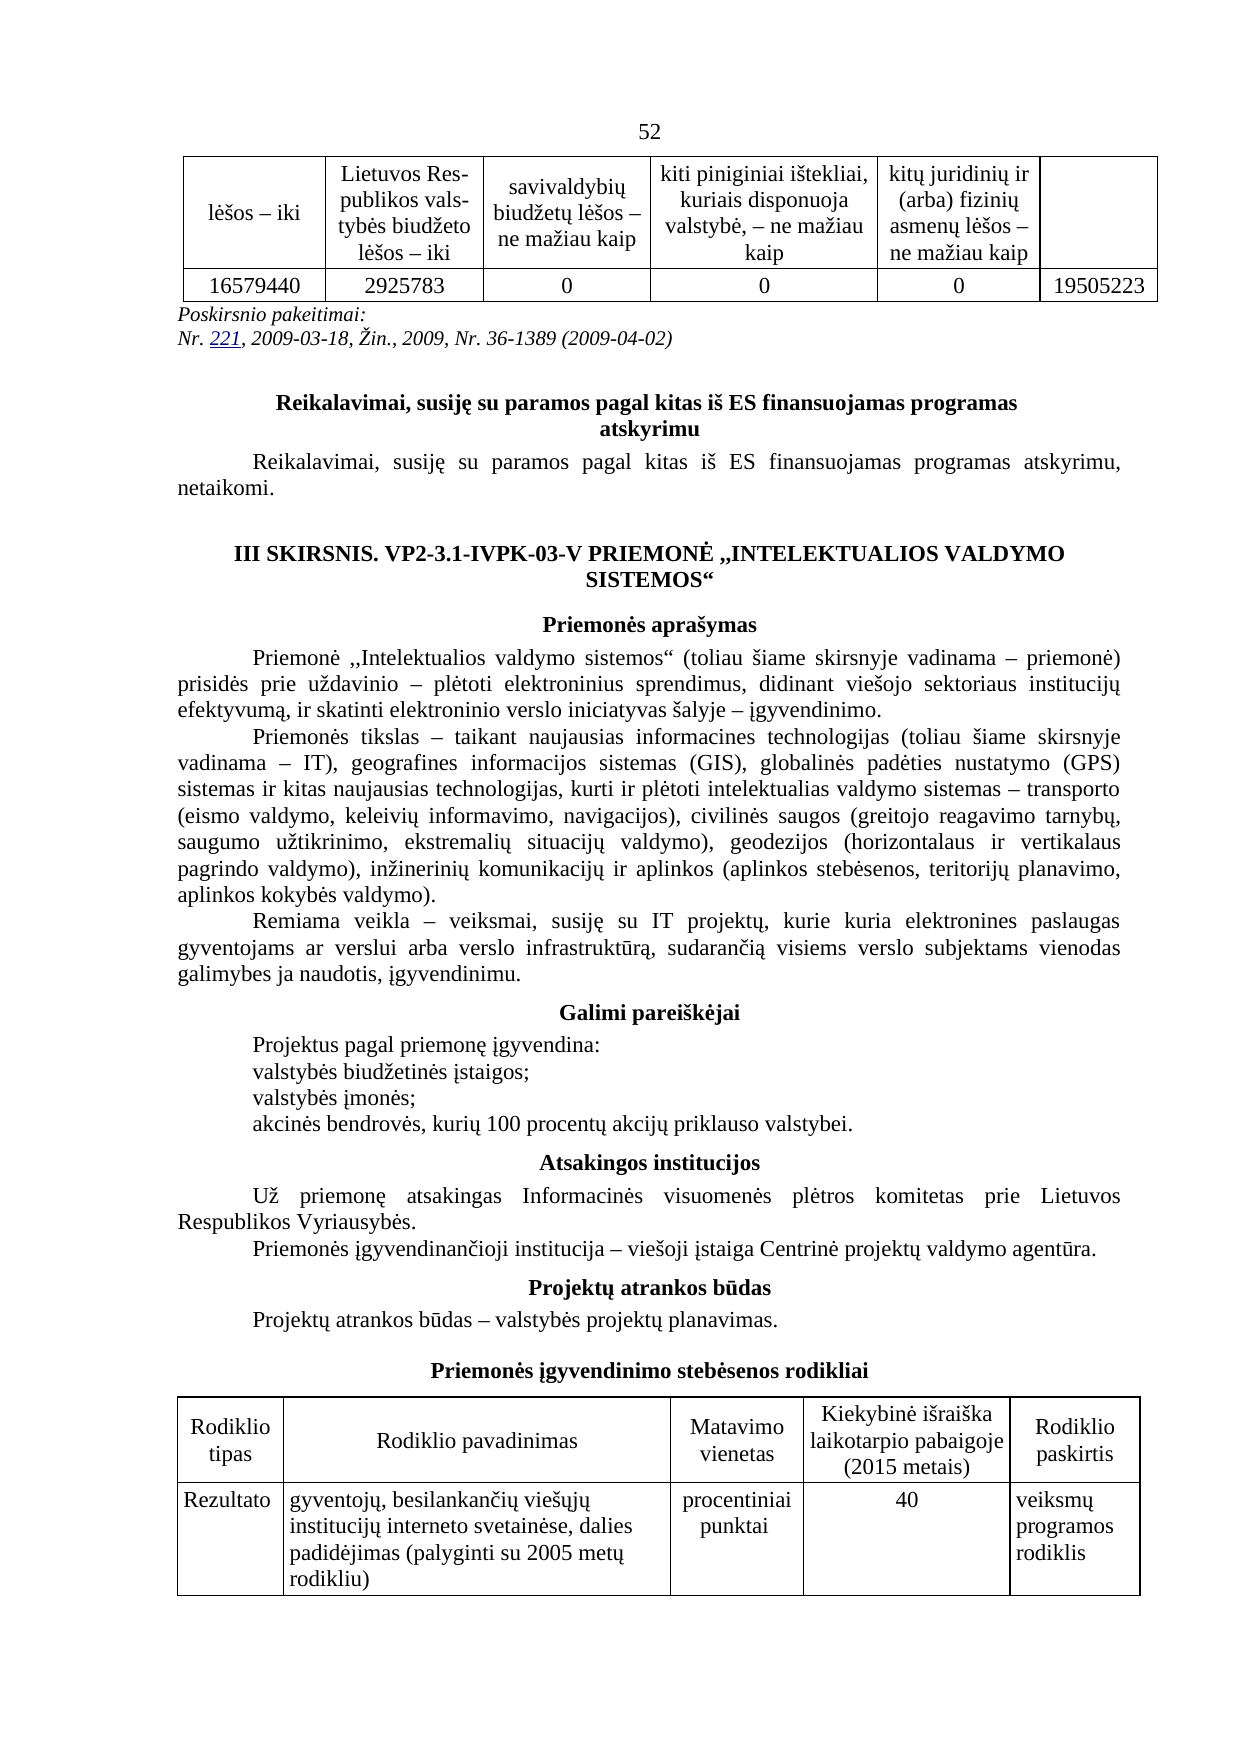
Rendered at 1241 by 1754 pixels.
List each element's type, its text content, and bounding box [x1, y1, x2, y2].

text Nr. 221, 2009-03-18, Žin., 2009, Nr. 36-1389 (2009-04-02) [177, 326, 1122, 350]
table_cell kitų juridinių ir (arba) fizinių asmenų lėšos – ne mažiau kaip [878, 157, 1039, 268]
table_cell 0 [651, 269, 877, 301]
table_cell 2925783 [326, 269, 483, 301]
text Projektų atrankos būdas [177, 1273, 1122, 1300]
text valstybės įmonės; [177, 1084, 1122, 1111]
table_cell 0 [878, 269, 1039, 301]
table_header Kiekybinė išraiška laikotarpio pabaigoje (2015 metais) [804, 1398, 1009, 1482]
text Atsakingos institucijos [177, 1149, 1122, 1176]
table_header Rodiklio tipas [178, 1398, 283, 1482]
table_cell kiti piniginiai ištekliai, kuriais disponuoja valstybė, – ne mažiau kaip [651, 157, 877, 268]
text valstybės biudžetinės įstaigos; [177, 1058, 1122, 1084]
table_header Rodiklio paskirtis [1011, 1398, 1139, 1482]
table_header Matavimo vienetas [671, 1398, 803, 1482]
table_cell 19505223 [1041, 269, 1157, 301]
table_header [1041, 157, 1157, 268]
text Galimi pareiškėjai [177, 999, 1122, 1025]
text Už priemonę atsakingas Informacinės visuomenės plėtros komitetas prie Lietuvos Respublikos Vyriausybės. [177, 1182, 1122, 1235]
text Priemonė ,,Intelektualios valdymo sistemos“ (toliau šiame skirsnyje vadinama – priemonė) prisidės prie uždavinio – plėtoti elektroninius sprendimus, didinant viešojo sektoriaus institucijų efektyvumą, ir skatinti elektroninio verslo iniciatyvas šalyje – įgyvendinimo. [177, 644, 1122, 723]
text Reikalavimai, susiję su paramos pagal kitas iš ES finansuojamas programas atskyrimu [177, 363, 1122, 442]
text akcinės bendrovės, kurių 100 procentų akcijų priklauso valstybei. [177, 1111, 1122, 1137]
table_cell savivaldybių biudžetų lėšos – ne mažiau kaip [484, 157, 650, 268]
text Reikalavimai, susiję su paramos pagal kitas iš ES finansuojamas programas atskyrimu, netaikomi. [177, 448, 1122, 501]
table_cell 0 [484, 269, 650, 301]
table_cell lėšos – iki [184, 157, 325, 268]
text Priemonės aprašymas [177, 611, 1122, 637]
text Priemonės įgyvendinančioji institucija – viešoji įstaiga Centrinė projektų valdymo agentūra. [177, 1235, 1122, 1261]
text Poskirsnio pakeitimai: [177, 302, 1122, 326]
table_cell Lietuvos Res­publikos vals­tybės biudžeto lėšos – iki [326, 157, 483, 268]
table_header Rodiklio pavadinimas [284, 1398, 670, 1482]
table_cell veiksmų programos rodiklis [1011, 1483, 1139, 1594]
text Priemonės įgyvendinimo stebėsenos rodikliai [177, 1357, 1122, 1384]
text Projektus pagal priemonę įgyvendina: [177, 1031, 1122, 1058]
table_cell gyventojų, besilankančių viešųjų institucijų interneto svetainėse, dalies padidėjimas (palyginti su 2005 metų rodikliu) [284, 1483, 670, 1594]
table_cell 16579440 [184, 269, 325, 301]
table_cell Rezultato [178, 1483, 283, 1594]
text Priemonės tikslas – taikant naujausias informacines technologijas (toliau šiame skirsnyje vadinama – IT), geografines informacijos sistemas (GIS), globalinės padėties nustatymo (GPS) sistemas ir kitas naujausias technologijas, kurti ir plėtoti intelektualias valdymo sistemas – transporto (eismo valdymo, keleivių informavimo, navigacijos), civilinės saugos (greitojo reagavimo tarnybų, saugumo užtikrinimo, ekstremalių situacijų valdymo), geodezijos (horizontalaus ir vertikalaus pagrindo valdymo), inžinerinių komunikacijų ir aplinkos (aplinkos stebėsenos, teritorijų planavimo, aplinkos kokybės valdymo). [177, 723, 1122, 907]
text Projektų atrankos būdas – valstybės projektų planavimas. [177, 1306, 1122, 1332]
table_cell procentiniai punktai [671, 1483, 803, 1594]
table_cell 40 [804, 1483, 1009, 1594]
text Remiama veikla – veiksmai, susiję su IT projektų, kurie kuria elektronines paslaugas gyventojams ar verslui arba verslo infrastruktūrą, sudarančią visiems verslo subjektams vienodas galimybes ja naudotis, įgyvendinimu. [177, 907, 1122, 986]
subtitle III SKIRSNIS. VP2-3.1-IVPK-03-V PRIEMONĖ ,,INTELEKTUALIOS VALDYMO SISTEMOS“ [177, 540, 1122, 592]
